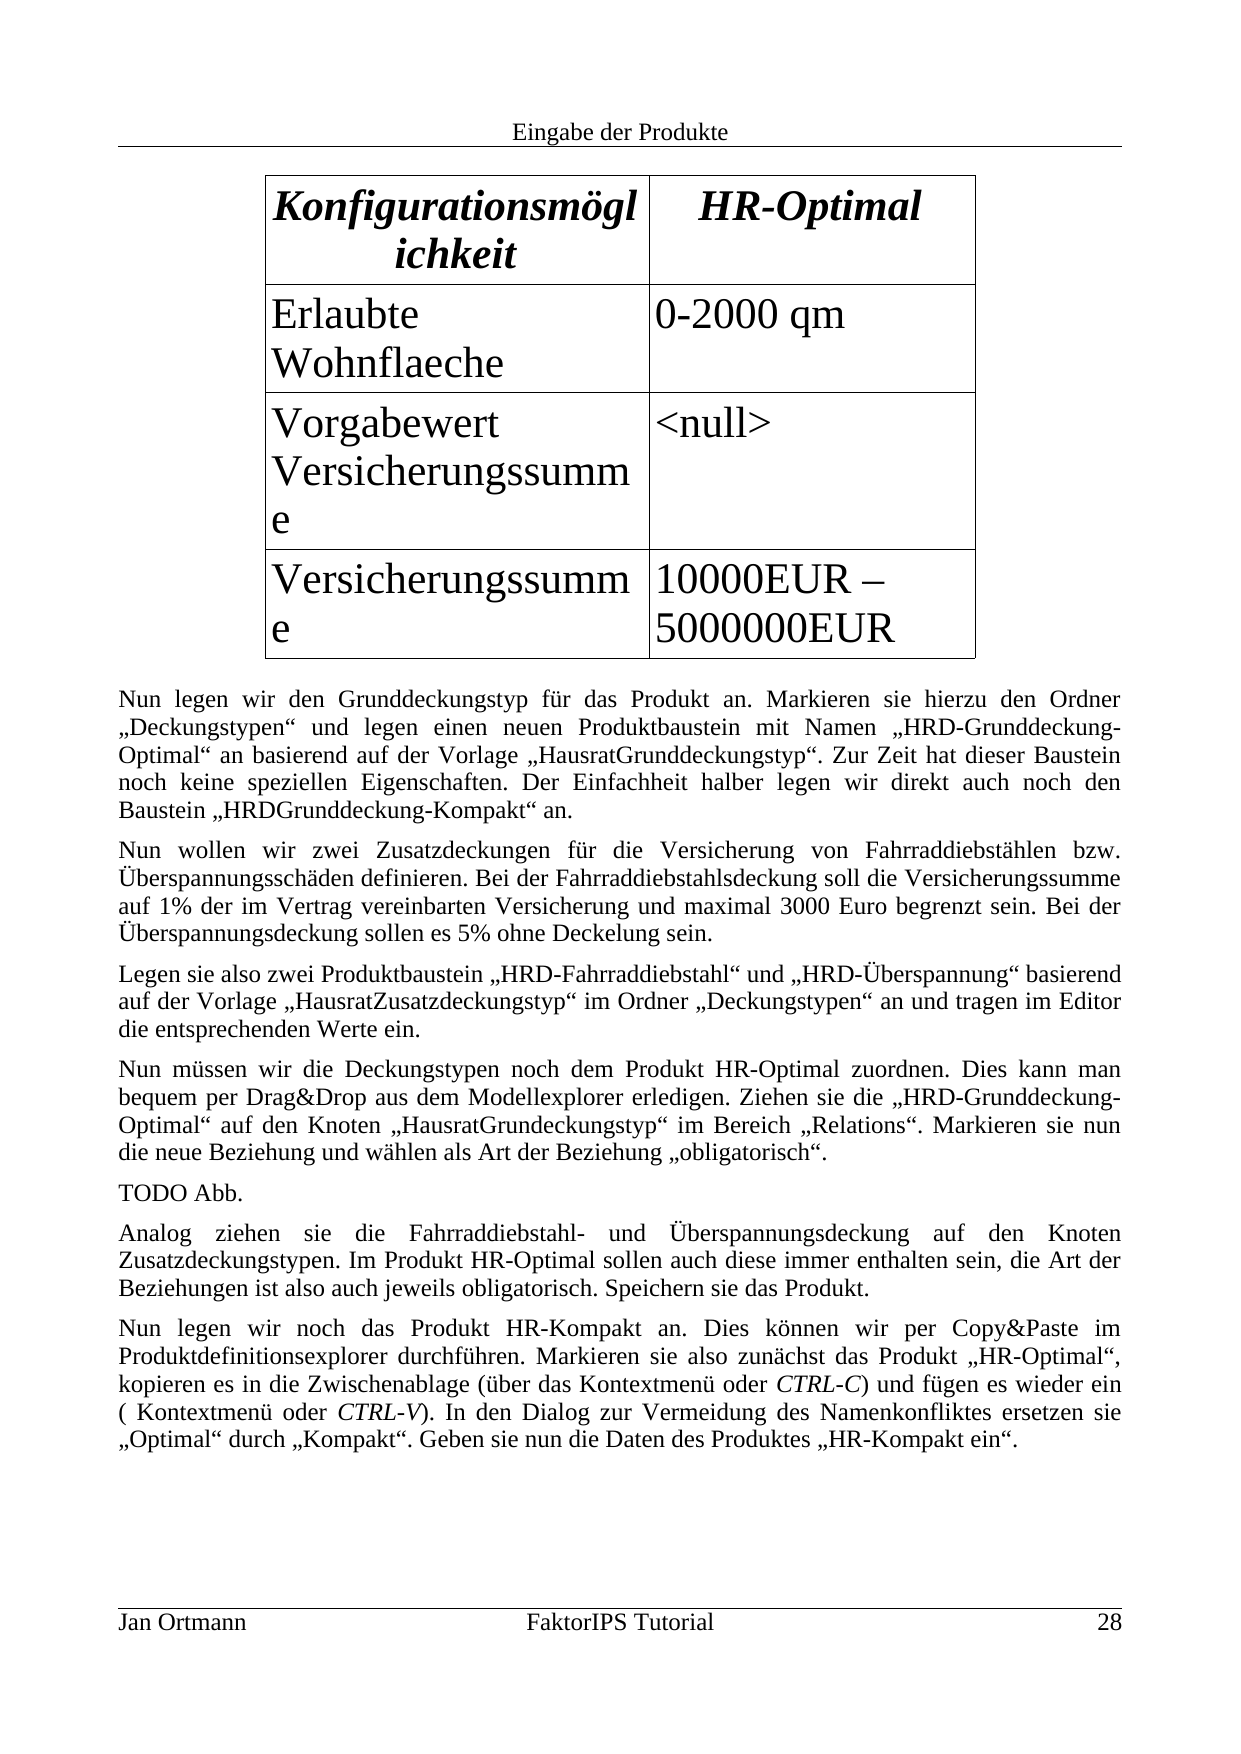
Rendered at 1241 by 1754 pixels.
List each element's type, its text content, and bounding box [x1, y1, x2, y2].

text Analog ziehen sie die Fahrraddiebstahl- und Überspannungsdeckung auf den Knoten Zusatzdeckungstypen. Im Produkt HR-Optimal sollen auch diese immer enthalten sein, die Art der Beziehungen ist also auch jeweils obligatorisch. Speichern sie das Produkt. [118, 1219, 1122, 1302]
text Nun legen wir noch das Produkt HR-Kompakt an. Dies können wir per Copy&Paste im Produktdefinitionsexplorer durchführen. Markieren sie also zunächst das Produkt „HR-Optimal“, kopieren es in die Zwischenablage (über das Kontextmenü oder CTRL-C) und fügen es wieder ein ( Kontextmenü oder CTRL-V). In den Dialog zur Vermeidung des Namenkonfliktes ersetzen sie „Optimal“ durch „Kompakt“. Geben sie nun die Daten des Produktes „HR-Kompakt ein“. [118, 1314, 1122, 1453]
table_cell 0-2000 qm [650, 285, 975, 392]
table_cell <null> [650, 393, 975, 549]
table_cell Versicherungssumme [266, 550, 649, 658]
table_cell Vorgabewert Versicherungssumme [266, 393, 649, 549]
table_cell 10000EUR – 5000000EUR [650, 550, 975, 658]
text Nun legen wir den Grunddeckungstyp für das Produkt an. Markieren sie hierzu den Ordner „Deckungstypen“ und legen einen neuen Produktbaustein mit Namen „HRD-Grunddeckung-Optimal“ an basierend auf der Vorlage „HausratGrunddeckungstyp“. Zur Zeit hat dieser Baustein noch keine speziellen Eigenschaften. Der Einfachheit halber legen wir direkt auch noch den Baustein „HRD­Grunddeckung‑Kompakt“ an. [118, 685, 1122, 824]
text Legen sie also zwei Produktbaustein „HRD-Fahrraddiebstahl“ und „HRD-Überspannung“ basierend auf der Vorlage „HausratZusatzdeckungstyp“ im Ordner „Deckungstypen“ an und tragen im Editor die entsprechenden Werte ein. [118, 960, 1122, 1043]
text TODO Abb. [118, 1179, 1122, 1206]
table_header HR-Optimal [650, 176, 975, 284]
text Nun müssen wir die Deckungstypen noch dem Produkt HR-Optimal zuordnen. Dies kann man bequem per Drag&Drop aus dem Modellexplorer erledigen. Ziehen sie die „HRD-Grunddeckung-Optimal“ auf den Knoten „HausratGrundeckungstyp“ im Bereich „Relations“. Markieren sie nun die neue Beziehung und wählen als Art der Beziehung „obligatorisch“. [118, 1055, 1122, 1166]
text Nun wollen wir zwei Zusatzdeckungen für die Versicherung von Fahrraddiebstählen bzw. Überspannungsschäden definieren. Bei der Fahrraddiebstahlsdeckung soll die Versicherungssumme auf 1% der im Vertrag vereinbarten Versicherung und maximal 3000 Euro begrenzt sein. Bei der Überspannungsdeckung sollen es 5% ohne Deckelung sein. [118, 836, 1122, 947]
table_cell Erlaubte Wohnflaeche [266, 285, 649, 392]
table_header Konfigurationsmöglichkeit [266, 176, 649, 284]
